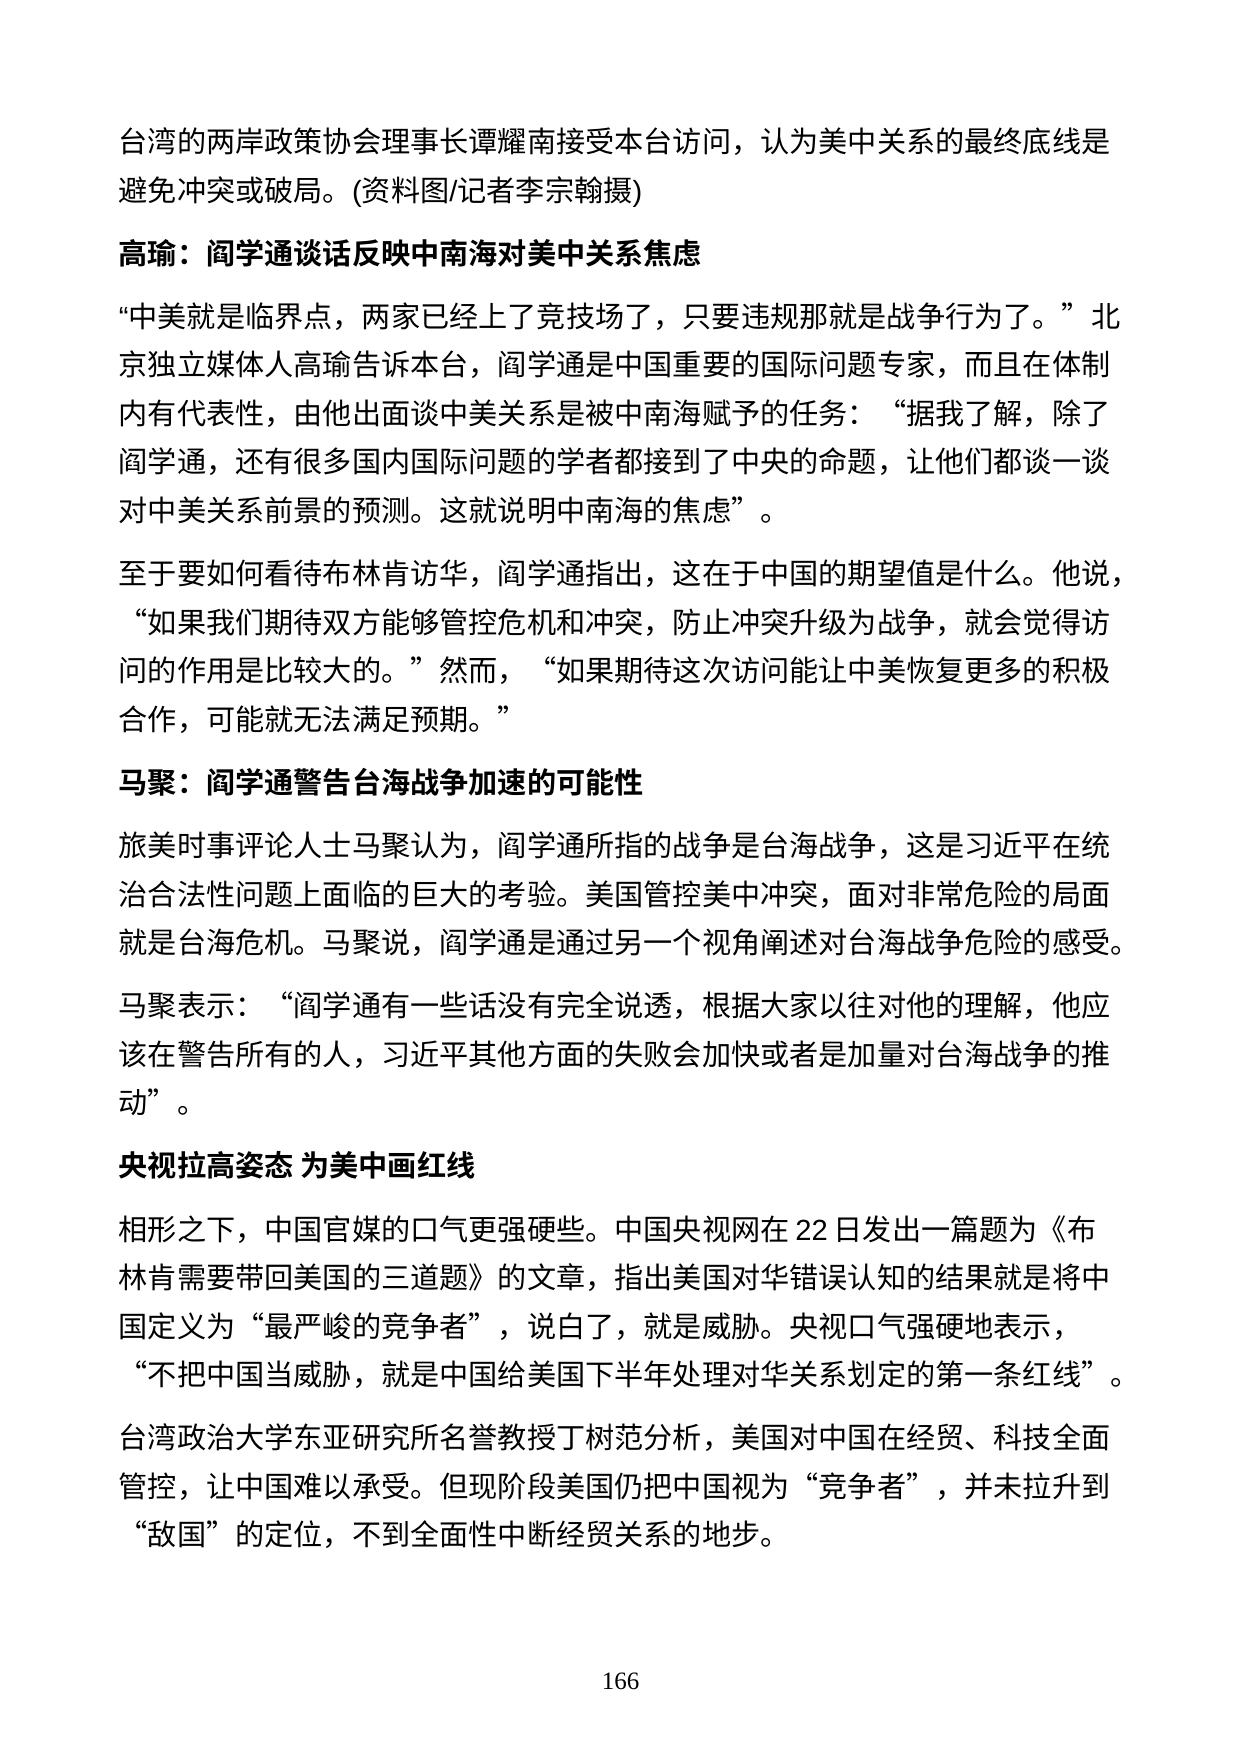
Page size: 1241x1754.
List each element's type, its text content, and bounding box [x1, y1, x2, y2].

text “中美就是临界点，两家已经上了竞技场了，只要违规那就是战争行为了。”北京独立媒体人高瑜告诉本台，阎学通是中国重要的国际问题专家，而且在体制内有代表性，由他出面谈中美关系是被中南海赋予的任务：“据我了解，除了阎学通，还有很多国内国际问题的学者都接到了中央的命题，让他们都谈一谈对中美关系前景的预测。这就说明中南海的焦虑”。 [118, 293, 1122, 530]
text 台湾政治大学东亚研究所名誉教授丁树范分析，美国对中国在经贸、科技全面管控，让中国难以承受。但现阶段美国仍把中国视为“竞争者”，并未拉升到“敌国”的定位，不到全面性中断经贸关系的地步。 [118, 1415, 1122, 1554]
text 马聚表示：“阎学通有一些话没有完全说透，根据大家以往对他的理解，他应该在警告所有的人，习近平其他方面的失败会加快或者是加量对台海战争的推动”。 [118, 983, 1122, 1122]
text 央视拉高姿态 为美中画红线 [118, 1143, 1122, 1185]
text 旅美时事评论人士马聚认为，阎学通所指的战争是台海战争，这是习近平在统治合法性问题上面临的巨大的考验。美国管控美中冲突，面对非常危险的局面就是台海危机。马聚说，阎学通是通过另一个视角阐述对台海战争危险的感受。 [118, 822, 1122, 962]
text 相形之下，中国官媒的口气更强硬些。中国央视网在22日发出一篇题为《布林肯需要带回美国的三道题》的文章，指出美国对华错误认知的结果就是将中国定义为“最严峻的竞争者”，说白了，就是威胁。央视口气强硬地表示，“不把中国当威胁，就是中国给美国下半年处理对华关系划定的第一条红线”。 [118, 1206, 1122, 1394]
text 至于要如何看待布林肯访华，阎学通指出，这在于中国的期望值是什么。他说，“如果我们期待双方能够管控危机和冲突，防止冲突升级为战争，就会觉得访问的作用是比较大的。”然而，“如果期待这次访问能让中美恢复更多的积极合作，可能就无法满足预期。” [118, 551, 1122, 738]
text 台湾的两岸政策协会理事长谭耀南接受本台访问，认为美中关系的最终底线是避免冲突或破局。(资料图/记者李宗翰摄) [118, 118, 1122, 209]
text 马聚：阎学通警告台海战争加速的可能性 [118, 759, 1122, 802]
text 高瑜：阎学通谈话反映中南海对美中关系焦虑 [118, 230, 1122, 272]
